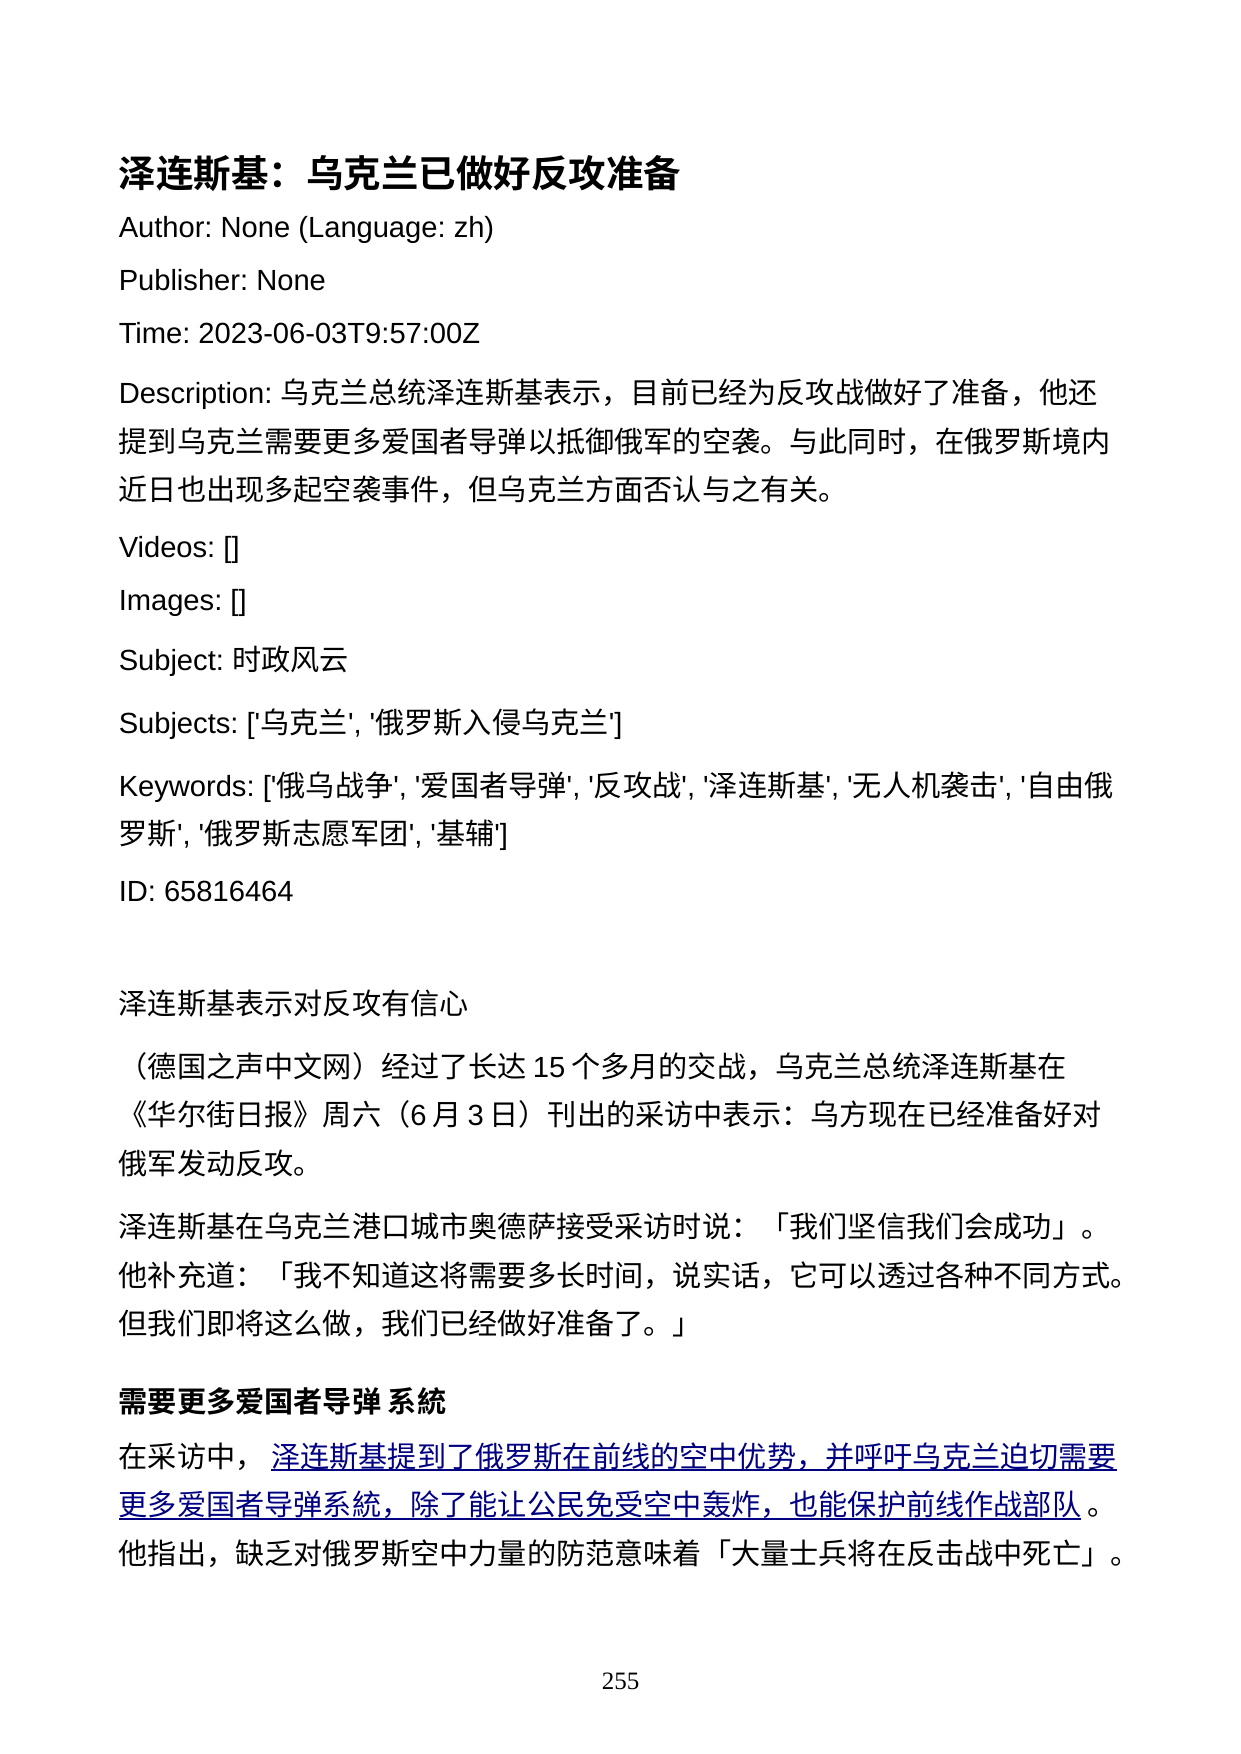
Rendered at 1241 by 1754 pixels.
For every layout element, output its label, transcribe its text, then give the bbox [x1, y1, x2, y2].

subtitle 泽连斯基：乌克兰已做好反攻准备 [118, 143, 1122, 198]
subtitle 需要更多爱国者导弹 系統 [118, 1378, 1122, 1421]
text Subjects: ['乌克兰', '俄罗斯入侵乌克兰'] [118, 699, 1122, 742]
text Time: 2023-06-03T9:57:00Z [118, 317, 1122, 350]
text ID: 65816464 [118, 874, 1122, 908]
text 在采访中， 泽连斯基提到了俄罗斯在前线的空中优势，并呼吁乌克兰迫切需要更多爱国者导弹系統，除了能让公民免受空中轰炸，也能保护前线作战部队 。他指出，缺乏对俄罗斯空中力量的防范意味着「大量士兵将在反击战中死亡」。 [118, 1433, 1122, 1573]
text Publisher: None [118, 263, 1122, 297]
text Description: 乌克兰总统泽连斯基表示，目前已经为反攻战做好了准备，他还提到乌克兰需要更多爱国者导弹以抵御俄军的空袭。与此同时，在俄罗斯境内近日也出现多起空袭事件，但乌克兰方面否认与之有关。 [118, 370, 1122, 509]
text Subject: 时政风云 [118, 636, 1122, 678]
text Keywords: ['俄乌战争', '爱国者导弹', '反攻战', '泽连斯基', '无人机袭击', '自由俄罗斯', '俄罗斯志愿军团', '基辅'] [118, 762, 1122, 853]
text Images: [] [118, 583, 1122, 617]
text Author: None (Language: zh) [118, 210, 1122, 244]
text 泽连斯基在乌克兰港口城市奥德萨接受采访时说：「我们坚信我们会成功」。他补充道：「我不知道这将需要多长时间，说实话，它可以透过各种不同方式。但我们即将这么做，我们已经做好准备了。」 [118, 1204, 1122, 1343]
text Videos: [] [118, 530, 1122, 563]
text （德国之声中文网）经过了长达15个多月的交战，乌克兰总统泽连斯基在《华尔街日报》周六（6月3日）刊出的采访中表示：乌方现在已经准备好对俄军发动反攻。 [118, 1043, 1122, 1183]
text 泽连斯基表示对反攻有信心 [118, 980, 1122, 1023]
